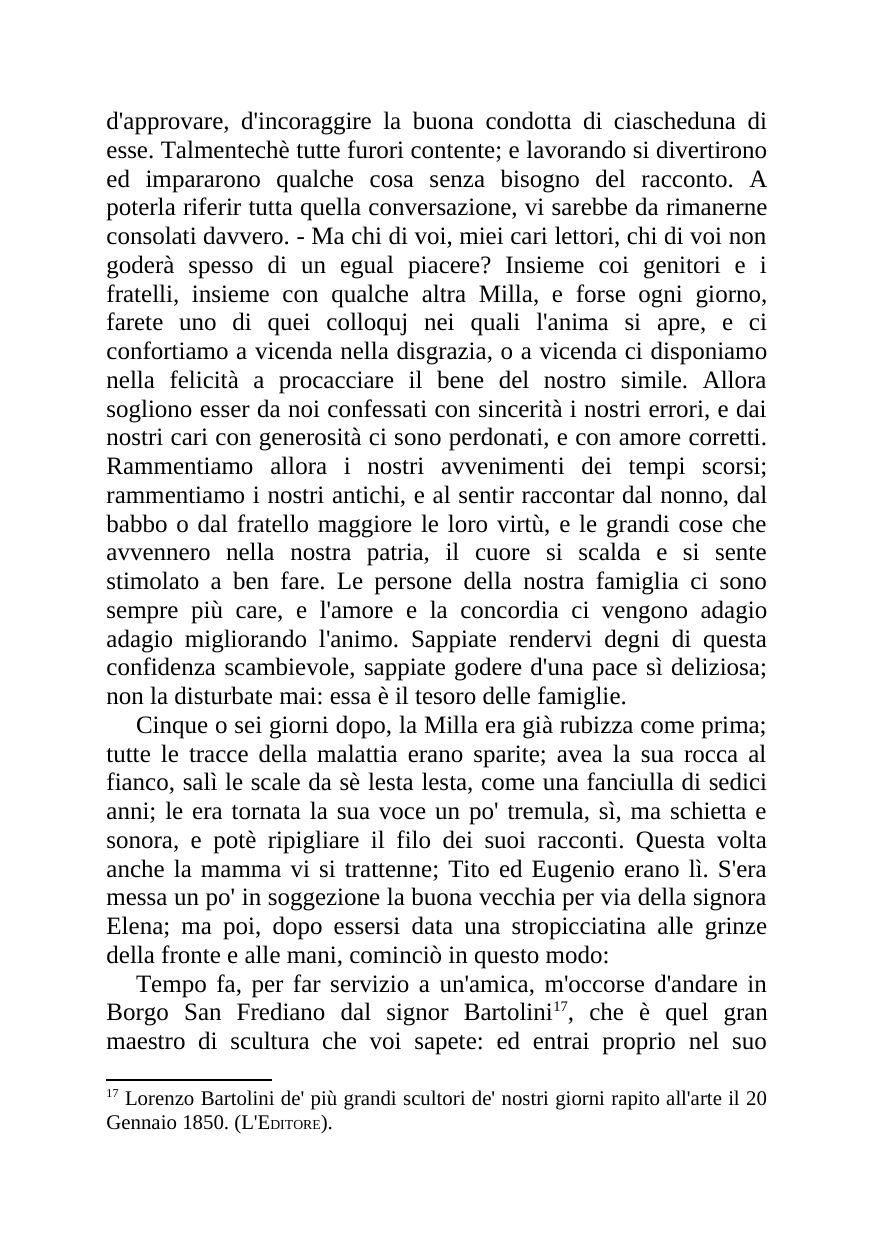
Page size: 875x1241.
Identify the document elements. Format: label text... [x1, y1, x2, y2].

text Tempo fa, per far servizio a un'amica, m'occorse d'andare in Borgo San Frediano dal signor Bartolini, che è quel gran maestro di scultura che voi sapete: ed entrai proprio nel suo [106, 969, 768, 1055]
text Cinque o sei giorni dopo, la Milla era già rubizza come prima; tutte le tracce della malattia erano sparite; avea la sua rocca al fianco, salì le scale da sè lesta lesta, come una fanciulla di sedici anni; le era tornata la sua voce un po' tremula, sì, ma schietta e sonora, e potè ripigliare il filo dei suoi racconti. Questa volta anche la mamma vi si trattenne; Tito ed Eugenio erano lì. S'era messa un po' in soggezione la buona vecchia per via della signora Elena; ma poi, dopo essersi data una stropicciatina alle grinze della fronte e alle mani, cominciò in questo modo: [106, 710, 768, 969]
text d'approvare, d'incoraggire la buona condotta di ciascheduna di esse. Talmentechè tutte furori contente; e lavorando si divertirono ed impararono qualche cosa senza bisogno del racconto. A poterla riferir tutta quella conversazione, vi sarebbe da rimanerne consolati davvero. - Ma chi di voi, miei cari lettori, chi di voi non goderà spesso di un egual piacere? Insieme coi genitori e i fratelli, insieme con qualche altra Milla, e forse ogni giorno, farete uno di quei colloquj nei quali l'anima si apre, e ci confortiamo a vicenda nella disgrazia, o a vicenda ci disponiamo nella felicità a procacciare il bene del nostro simile. Allora sogliono esser da noi confessati con sincerità i nostri errori, e dai nostri cari con generosità ci sono perdonati, e con amore corretti. Rammentiamo allora i nostri avvenimenti dei tempi scorsi; rammentiamo i nostri antichi, e al sentir raccontar dal nonno, dal babbo o dal fratello maggiore le loro virtù, e le grandi cose che avvennero nella nostra patria, il cuore si scalda e si sente stimolato a ben fare. Le persone della nostra famiglia ci sono sempre più care, e l'amore e la concordia ci vengono adagio adagio migliorando l'animo. Sappiate rendervi degni di questa confidenza scambievole, sappiate godere d'una pace sì deliziosa; non la disturbate mai: essa è il tesoro delle famiglie. [106, 106, 768, 710]
text Lorenzo Bartolini de' più grandi scultori de' nostri giorni rapito all'arte il 20 Gennaio 1850. (L'Editore). [106, 1086, 768, 1134]
